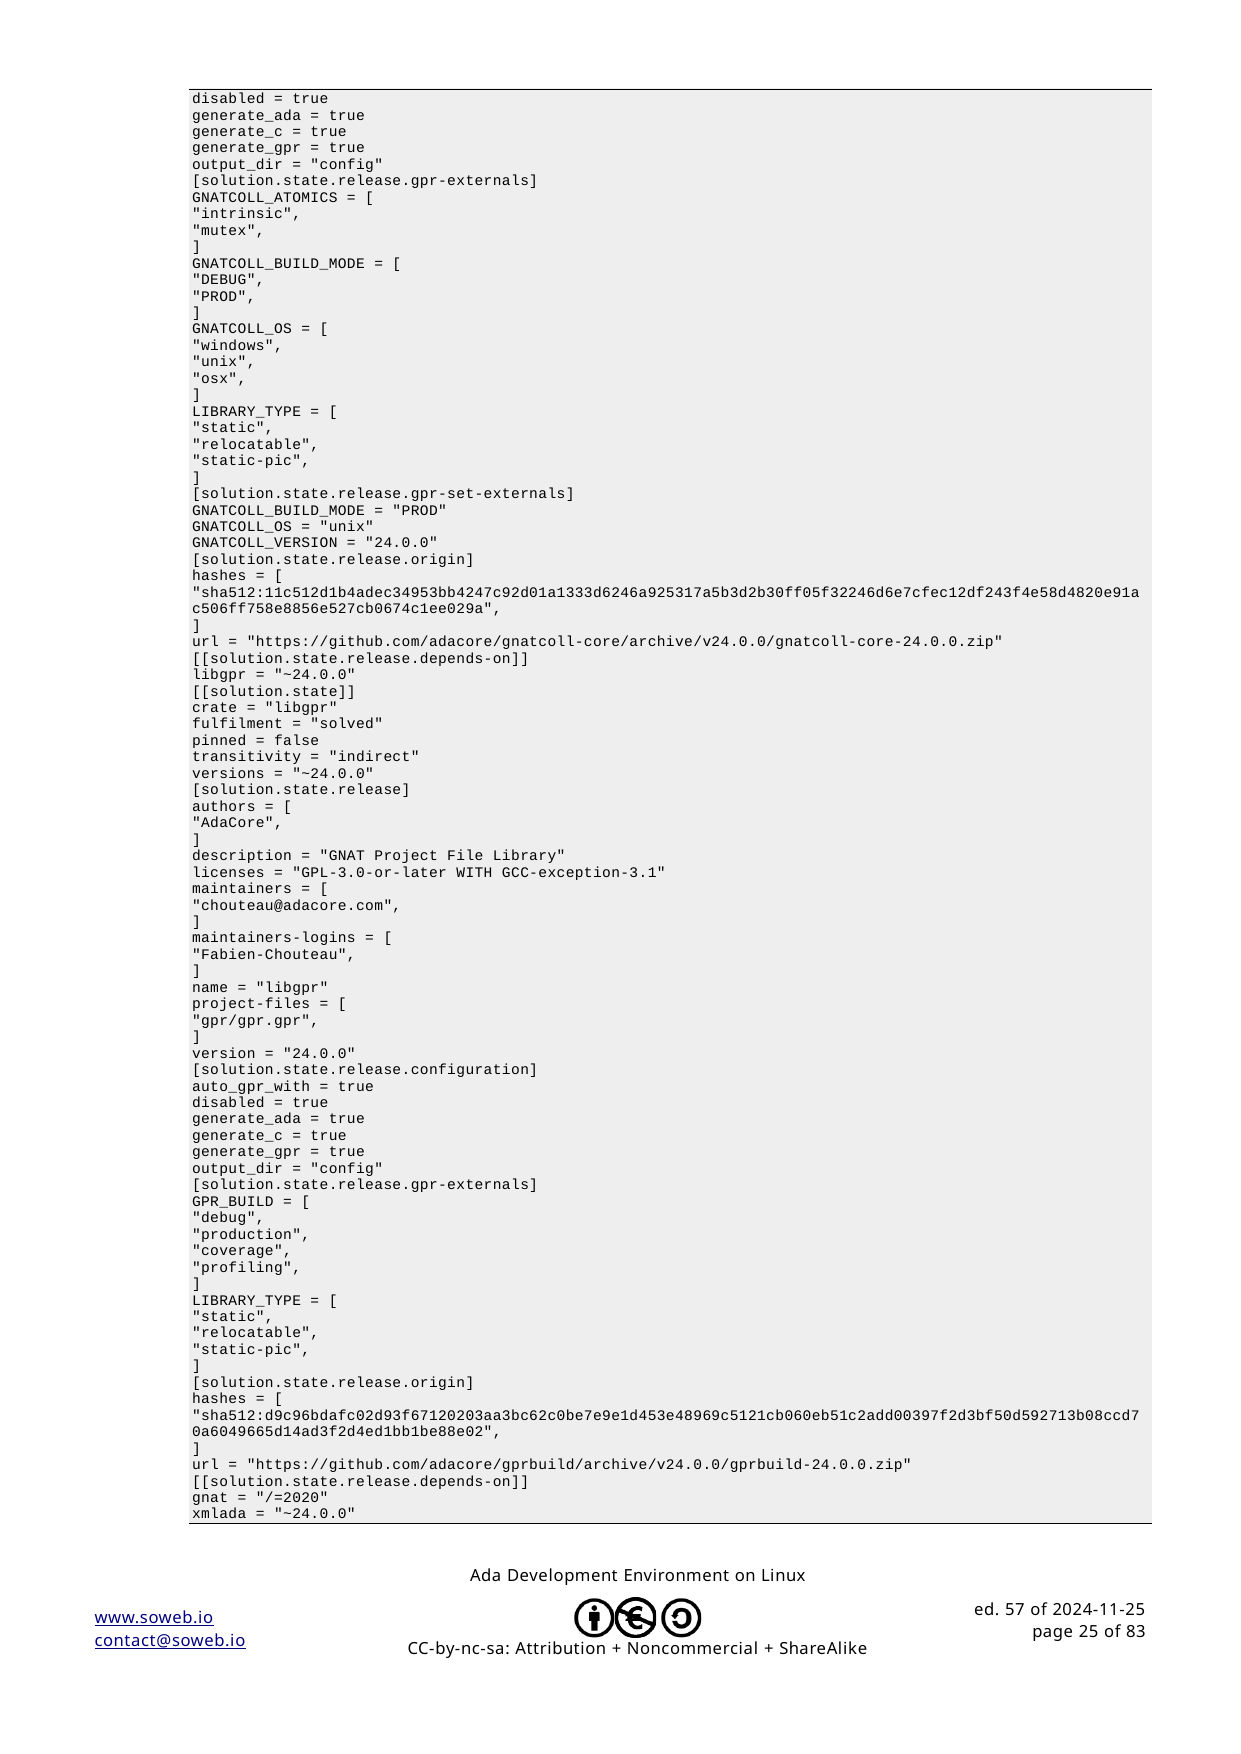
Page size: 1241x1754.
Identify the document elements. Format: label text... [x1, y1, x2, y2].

list name = "libgpr" [189, 977, 1152, 994]
list licenses = "GPL-3.0-or-later WITH GCC-exception-3.1" [189, 862, 1152, 878]
list output_dir = "config" [189, 1158, 1152, 1175]
list versions = "~24.0.0" [189, 763, 1152, 780]
list "chouteau@adacore.com", [189, 895, 1152, 911]
list [solution.state.release] [189, 780, 1152, 796]
list "debug", [189, 1208, 1152, 1224]
list output_dir = "config" [189, 154, 1152, 171]
list version = "24.0.0" [189, 1043, 1152, 1059]
list [[solution.state.release.depends-on]] [189, 1471, 1152, 1487]
list ] [189, 385, 1152, 401]
list generate_c = true [189, 121, 1152, 138]
list LIBRARY_TYPE = [ [189, 401, 1152, 418]
list url = "https://github.com/adacore/gnatcoll-core/archive/v24.0.0/gnatcoll-core-24.0.0.zip" [189, 632, 1152, 648]
list [solution.state.release.gpr-externals] [189, 171, 1152, 187]
list "relocatable", [189, 434, 1152, 451]
list gnat = "/=2020" [189, 1487, 1152, 1504]
list ] [189, 911, 1152, 928]
list LIBRARY_TYPE = [ [189, 1290, 1152, 1306]
list generate_ada = true [189, 105, 1152, 121]
list "PROD", [189, 286, 1152, 302]
list GPR_BUILD = [ [189, 1191, 1152, 1208]
list generate_gpr = true [189, 1142, 1152, 1158]
list description = "GNAT Project File Library" [189, 846, 1152, 862]
list ] [189, 1356, 1152, 1372]
list "profiling", [189, 1257, 1152, 1273]
list disabled = true [189, 1092, 1152, 1109]
list pinned = false [189, 730, 1152, 747]
list libgpr = "~24.0.0" [189, 664, 1152, 681]
list ] [189, 237, 1152, 253]
list ] [189, 615, 1152, 632]
list "static", [189, 418, 1152, 434]
list generate_gpr = true [189, 138, 1152, 154]
list GNATCOLL_BUILD_MODE = "PROD" [189, 500, 1152, 516]
list [solution.state.release.gpr-set-externals] [189, 483, 1152, 500]
list [[solution.state.release.depends-on]] [189, 648, 1152, 664]
list "unix", [189, 352, 1152, 368]
list maintainers = [ [189, 878, 1152, 895]
list transitivity = "indirect" [189, 747, 1152, 763]
list "relocatable", [189, 1323, 1152, 1339]
list "static-pic", [189, 451, 1152, 467]
list url = "https://github.com/adacore/gprbuild/archive/v24.0.0/gprbuild-24.0.0.zip" [189, 1454, 1152, 1471]
list xmlada = "~24.0.0" [189, 1504, 1152, 1523]
list "Fabien-Chouteau", [189, 944, 1152, 961]
list ] [189, 302, 1152, 319]
list fulfilment = "solved" [189, 714, 1152, 730]
list "static-pic", [189, 1339, 1152, 1356]
list ] [189, 1273, 1152, 1290]
list "AdaCore", [189, 813, 1152, 829]
list [solution.state.release.origin] [189, 1372, 1152, 1389]
list ] [189, 467, 1152, 483]
list "production", [189, 1224, 1152, 1241]
list ] [189, 1438, 1152, 1454]
picture [573, 1597, 657, 1638]
list hashes = [ [189, 566, 1152, 582]
list "mutex", [189, 220, 1152, 237]
list "windows", [189, 335, 1152, 352]
list hashes = [ [189, 1389, 1152, 1405]
list project-files = [ [189, 994, 1152, 1010]
list GNATCOLL_OS = [ [189, 319, 1152, 335]
list ] [189, 1027, 1152, 1043]
list "static", [189, 1306, 1152, 1323]
list "osx", [189, 368, 1152, 385]
list "DEBUG", [189, 269, 1152, 286]
list [solution.state.release.gpr-externals] [189, 1175, 1152, 1191]
list [solution.state.release.configuration] [189, 1059, 1152, 1076]
list maintainers-logins = [ [189, 928, 1152, 944]
list GNATCOLL_ATOMICS = [ [189, 187, 1152, 204]
picture [660, 1597, 702, 1638]
list generate_c = true [189, 1125, 1152, 1142]
list "sha512:11c512d1b4adec34953bb4247c92d01a1333d6246a925317a5b3d2b30ff05f32246d6e7cfec12df243f4e58d4820e91ac506ff758e8856e527cb0674c1ee029a", [189, 582, 1152, 615]
list auto_gpr_with = true [189, 1076, 1152, 1092]
list [solution.state.release.origin] [189, 549, 1152, 566]
list crate = "libgpr" [189, 697, 1152, 714]
list "intrinsic", [189, 204, 1152, 220]
list "gpr/gpr.gpr", [189, 1010, 1152, 1027]
list "sha512:d9c96bdafc02d93f67120203aa3bc62c0be7e9e1d453e48969c5121cb060eb51c2add00397f2d3bf50d592713b08ccd70a6049665d14ad3f2d4ed1bb1be88e02", [189, 1405, 1152, 1438]
list GNATCOLL_OS = "unix" [189, 516, 1152, 533]
list "coverage", [189, 1241, 1152, 1257]
list disabled = true [189, 90, 1152, 105]
list ] [189, 829, 1152, 846]
list GNATCOLL_BUILD_MODE = [ [189, 253, 1152, 269]
list [[solution.state]] [189, 681, 1152, 697]
list generate_ada = true [189, 1109, 1152, 1125]
list authors = [ [189, 796, 1152, 813]
list ] [189, 961, 1152, 977]
list GNATCOLL_VERSION = "24.0.0" [189, 533, 1152, 549]
